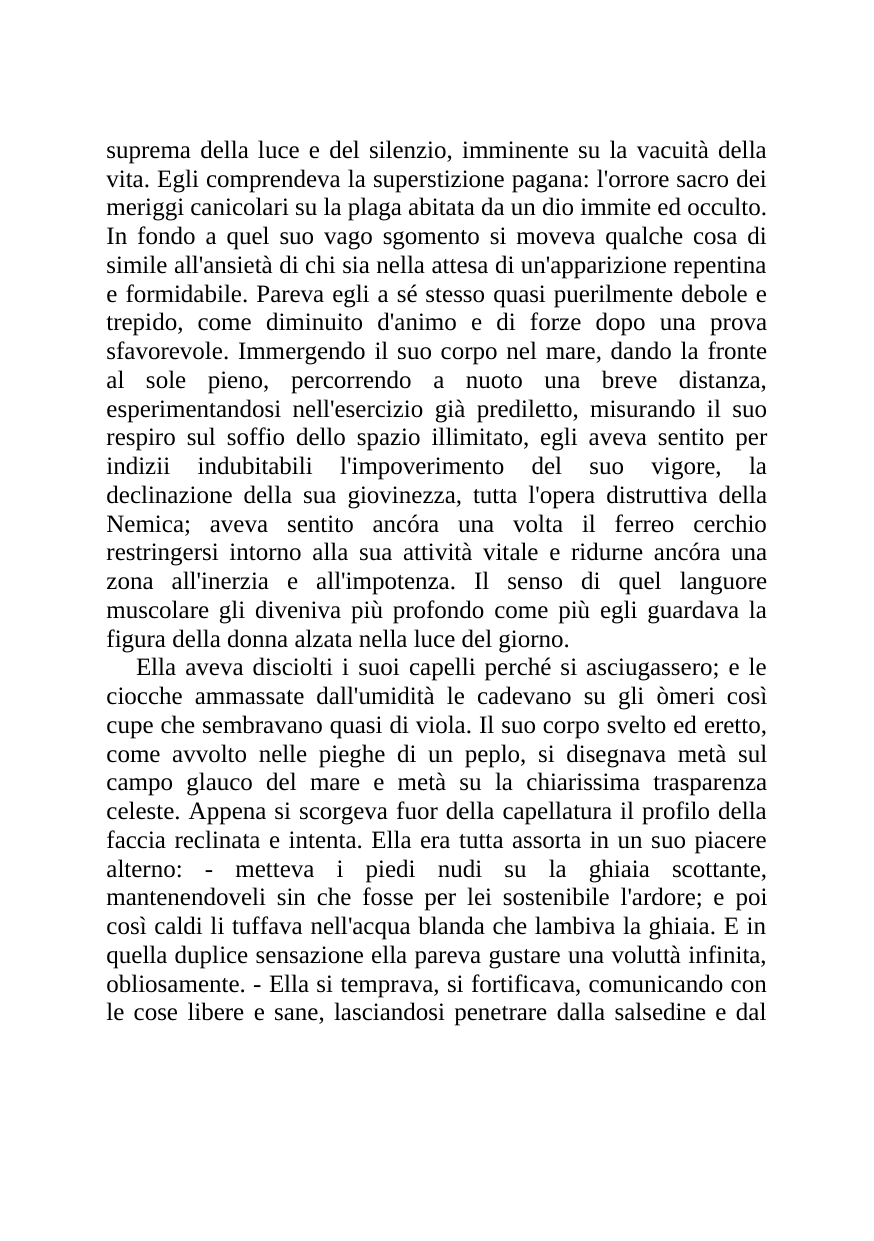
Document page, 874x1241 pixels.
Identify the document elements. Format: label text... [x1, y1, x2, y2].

text Ella aveva disciolti i suoi capelli perché si asciugassero; e le ciocche ammassate dall'umidità le cadevano su gli òmeri così cupe che sembravano quasi di viola. Il suo corpo svelto ed eretto, come avvolto nelle pieghe di un peplo, si disegnava metà sul campo glauco del mare e metà su la chiarissima trasparenza celeste. Appena si scorgeva fuor della capellatura il profilo della faccia reclinata e intenta. Ella era tutta assorta in un suo piacere alterno: - metteva i piedi nudi su la ghiaia scottante, mantenendoveli sin che fosse per lei sostenibile l'ardore; e poi così caldi li tuffava nell'acqua blanda che lambiva la ghiaia. E in quella duplice sensazione ella pareva gustare una voluttà infinita, obliosamente. - Ella si temprava, si fortificava, comunicando con le cose libere e sane, lasciandosi penetrare dalla salsedine e dal [106, 652, 768, 1026]
text suprema della luce e del silenzio, imminente su la vacuità della vita. Egli comprendeva la superstizione pagana: l'orrore sacro dei meriggi canicolari su la plaga abitata da un dio immite ed occulto. In fondo a quel suo vago sgomento si moveva qualche cosa di simile all'ansietà di chi sia nella attesa di un'apparizione repentina e formidabile. Pareva egli a sé stesso quasi puerilmente debole e trepido, come diminuito d'animo e di forze dopo una prova sfavorevole. Immergendo il suo corpo nel mare, dando la fronte al sole pieno, percorrendo a nuoto una breve distanza, esperimentandosi nell'esercizio già prediletto, misurando il suo respiro sul soffio dello spazio illimitato, egli aveva sentito per indizii indubitabili l'impoverimento del suo vigore, la declinazione della sua giovinezza, tutta l'opera distruttiva della Nemica; aveva sentito ancóra una volta il ferreo cerchio restringersi intorno alla sua attività vitale e ridurne ancóra una zona all'inerzia e all'impotenza. Il senso di quel languore muscolare gli diveniva più profondo come più egli guardava la figura della donna alzata nella luce del giorno. [106, 135, 768, 652]
